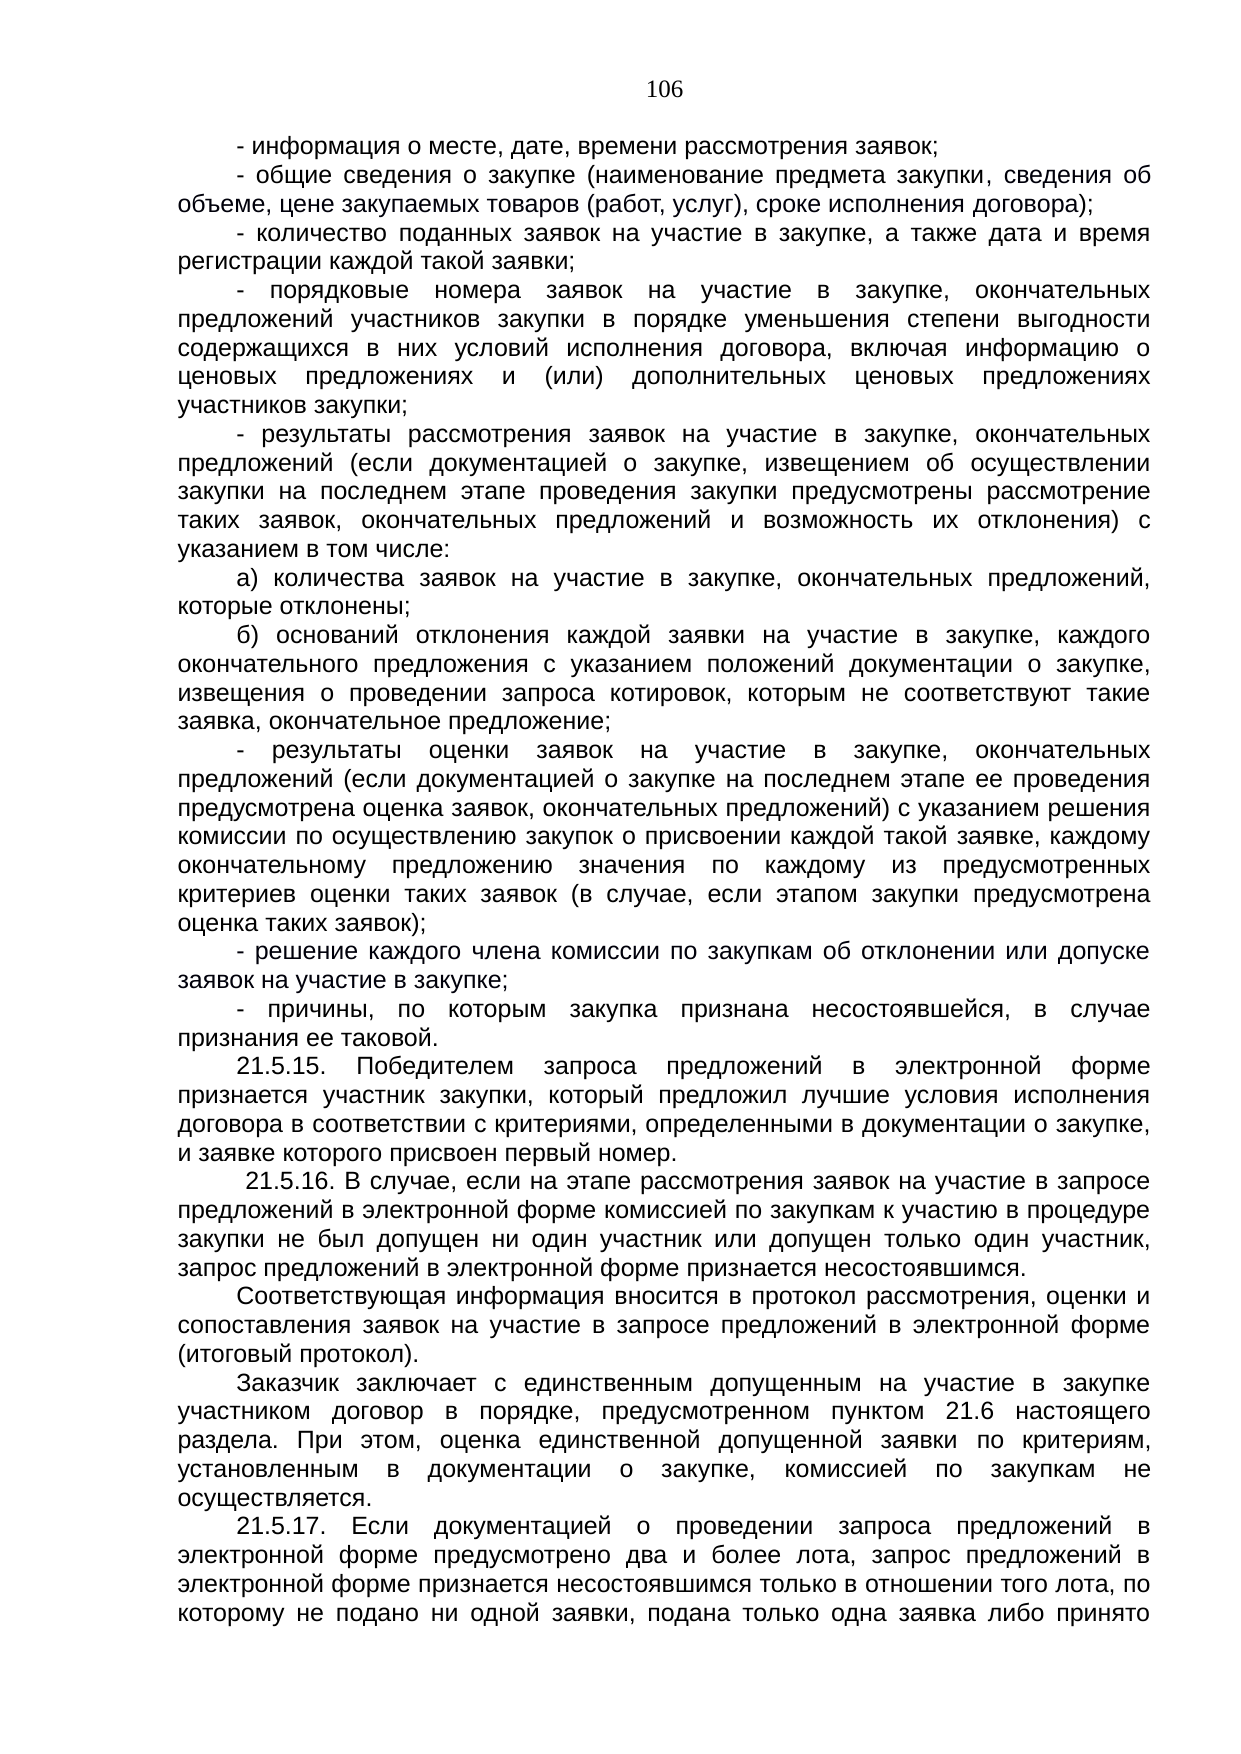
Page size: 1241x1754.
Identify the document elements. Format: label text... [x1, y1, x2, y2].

text - общие сведения о закупке (наименование предмета закупки, сведения об объеме, цене закупаемых товаров (работ, услуг), сроке исполнения договора); [177, 160, 1152, 218]
text - порядковые номера заявок на участие в закупке, окончательных предложений участников закупки в порядке уменьшения степени выгодности содержащихся в них условий исполнения договора, включая информацию о ценовых предложениях и (или) дополнительных ценовых предложениях участников закупки; [177, 275, 1152, 419]
text - решение каждого члена комиссии по закупкам об отклонении или допуске заявок на участие в закупке; [177, 936, 1152, 994]
text - количество поданных заявок на участие в закупке, а также дата и время регистрации каждой такой заявки; [177, 218, 1152, 275]
text - информация о месте, дате, времени рассмотрения заявок; [177, 131, 1152, 160]
text 21.5.16. В случае, если на этапе рассмотрения заявок на участие в запросе предложений в электронной форме комиссией по закупкам к участию в процедуре закупки не был допущен ни один участник или допущен только один участник, запрос предложений в электронной форме признается несостоявшимся. [177, 1166, 1152, 1281]
text Соответствующая информация вносится в протокол рассмотрения, оценки и сопоставления заявок на участие в запросе предложений в электронной форме (итоговый протокол). [177, 1281, 1152, 1368]
text 21.5.15. Победителем запроса предложений в электронной форме признается участник закупки, который предложил лучшие условия исполнения договора в соответствии с критериями, определенными в документации о закупке, и заявке которого присвоен первый номер. [177, 1051, 1152, 1166]
text - причины, по которым закупка признана несостоявшейся, в случае признания ее таковой. [177, 994, 1152, 1051]
text 21.5.17. Если документацией о проведении запроса предложений в электронной форме предусмотрено два и более лота, запрос предложений в электронной форме признается несостоявшимся только в отношении того лота, по которому не подано ни одной заявки, подана только одна заявка либо принято [177, 1511, 1152, 1626]
text - результаты рассмотрения заявок на участие в закупке, окончательных предложений (если документацией о закупке, извещением об осуществлении закупки на последнем этапе проведения закупки предусмотрены рассмотрение таких заявок, окончательных предложений и возможность их отклонения) с указанием в том числе: [177, 419, 1152, 563]
text б) оснований отклонения каждой заявки на участие в закупке, каждого окончательного предложения с указанием положений документации о закупке, извещения о проведении запроса котировок, которым не соответствуют такие заявка, окончательное предложение; [177, 620, 1152, 735]
text Заказчик заключает с единственным допущенным на участие в закупке участником договор в порядке, предусмотренном пунктом 21.6 настоящего раздела. При этом, оценка единственной допущенной заявки по критериям, установленным в документации о закупке, комиссией по закупкам не осуществляется. [177, 1368, 1152, 1511]
text а) количества заявок на участие в закупке, окончательных предложений, которые отклонены; [177, 563, 1152, 620]
text - результаты оценки заявок на участие в закупке, окончательных предложений (если документацией о закупке на последнем этапе ее проведения предусмотрена оценка заявок, окончательных предложений) с указанием решения комиссии по осуществлению закупок о присвоении каждой такой заявке, каждому окончательному предложению значения по каждому из предусмотренных критериев оценки таких заявок (в случае, если этапом закупки предусмотрена оценка таких заявок); [177, 735, 1152, 936]
